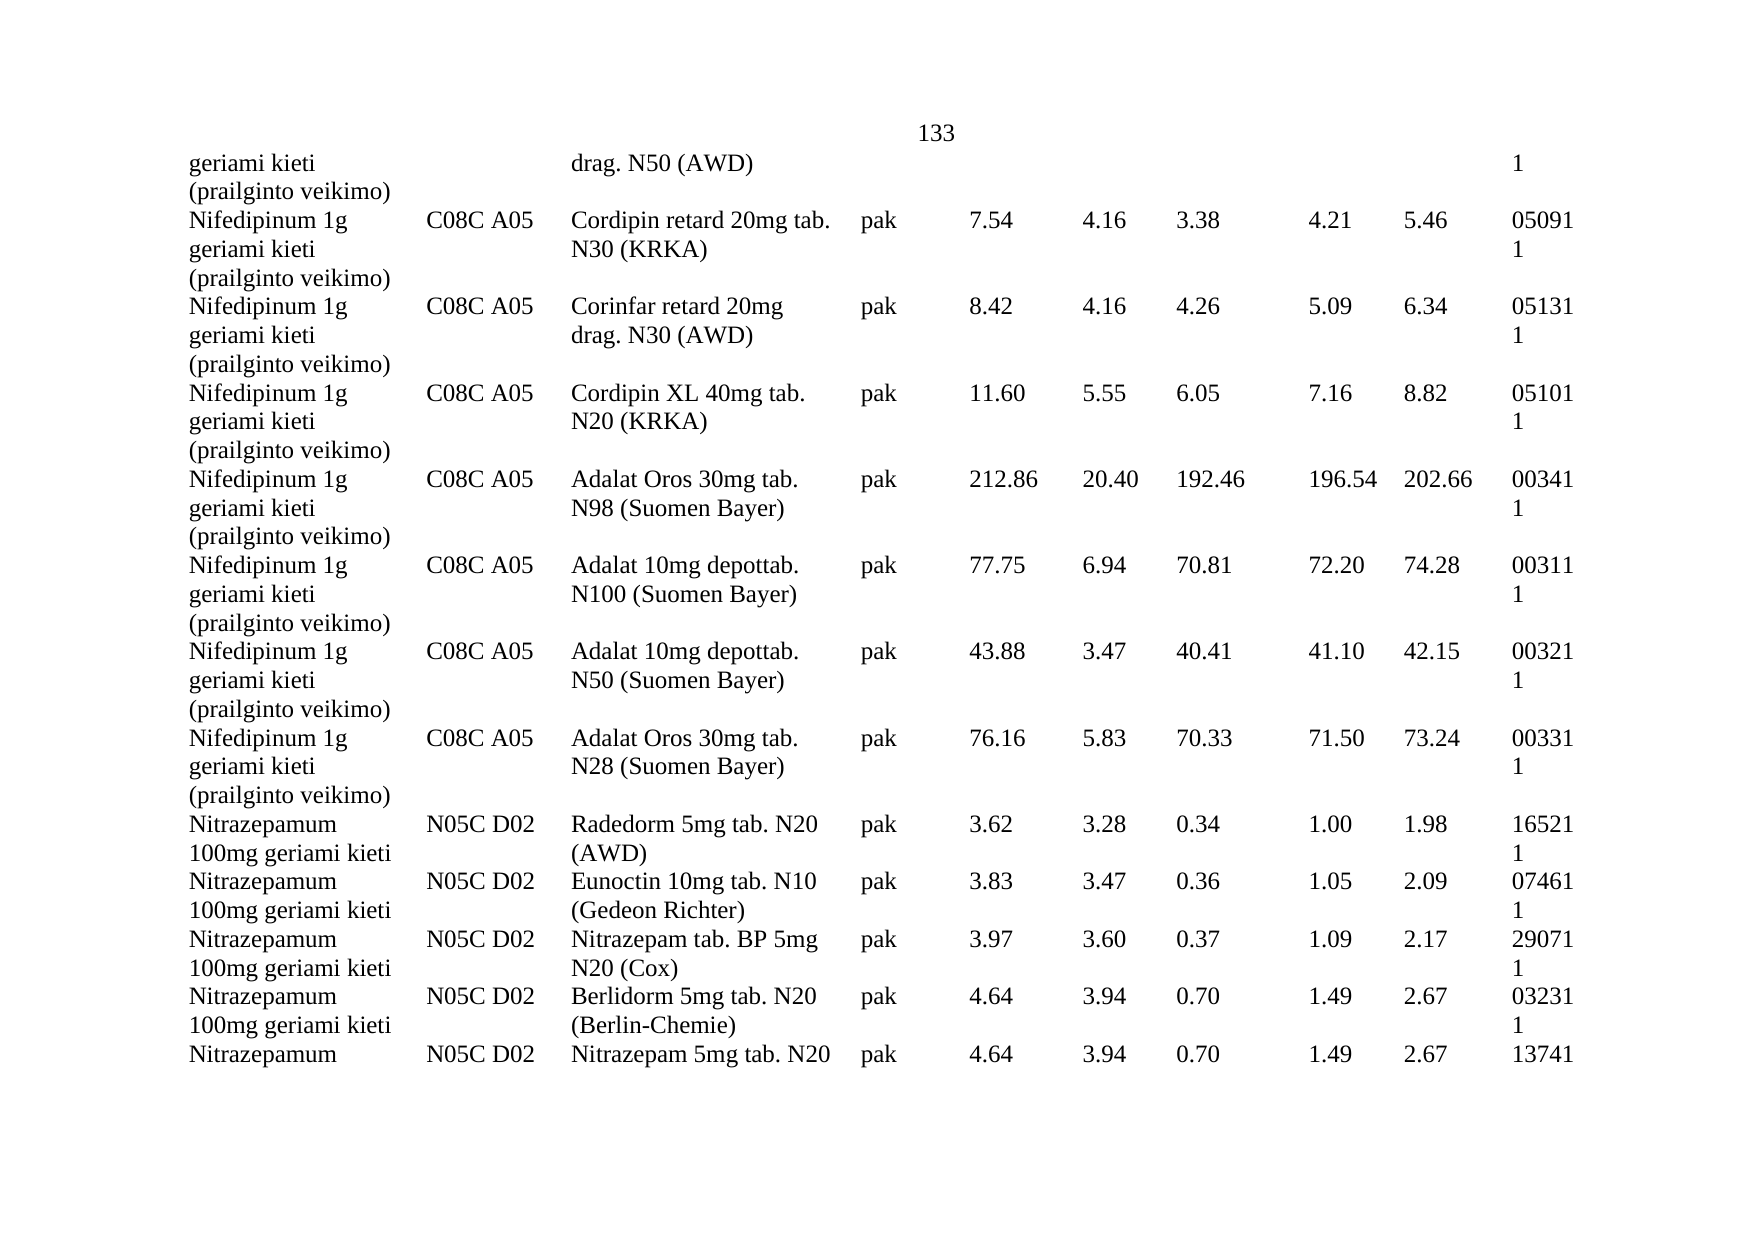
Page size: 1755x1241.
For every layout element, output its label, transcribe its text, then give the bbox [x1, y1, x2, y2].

table_cell Nifedipinum 1g geriami kieti (prailginto veikimo) [177, 205, 415, 291]
table_cell 74.28 [1393, 550, 1500, 636]
table_cell Radedorm 5mg tab. N20 (AWD) [560, 809, 849, 866]
table_cell 3.28 [1071, 809, 1165, 866]
table_cell 050911 [1500, 205, 1589, 291]
table_cell 0.70 [1165, 1039, 1297, 1068]
table_cell 1.05 [1297, 866, 1392, 924]
table_cell 6.34 [1393, 291, 1500, 378]
table_cell 165211 [1500, 809, 1589, 866]
table_cell 0.70 [1165, 981, 1297, 1039]
table_cell Nifedipinum 1g geriami kieti (prailginto veikimo) [177, 291, 415, 378]
table_cell 1.09 [1297, 924, 1392, 981]
table_cell [1589, 550, 1595, 636]
table_cell 1 [1500, 148, 1589, 205]
table_cell 3.47 [1071, 866, 1165, 924]
table_cell 0.36 [1165, 866, 1297, 924]
table_cell 2.09 [1393, 866, 1500, 924]
table_cell 212.86 [958, 464, 1071, 550]
table_cell 3.62 [958, 809, 1071, 866]
table_cell 2.17 [1393, 924, 1500, 981]
table_cell Nitrazepam tab. BP 5mg N20 (Cox) [560, 924, 849, 981]
table_cell 5.46 [1393, 205, 1500, 291]
table_cell Adalat 10mg depottab. N50 (Suomen Bayer) [560, 636, 849, 723]
table_cell 5.83 [1071, 723, 1165, 809]
table_cell 003411 [1500, 464, 1589, 550]
table_cell pak [849, 809, 958, 866]
table_cell 1.98 [1393, 809, 1500, 866]
table_cell 2.67 [1393, 981, 1500, 1039]
table_cell 003311 [1500, 723, 1589, 809]
table_cell 1.49 [1297, 981, 1392, 1039]
table_cell 051011 [1500, 378, 1589, 464]
table_cell [1393, 148, 1500, 205]
table_cell 074611 [1500, 866, 1589, 924]
table_cell C08C A05 [415, 723, 559, 809]
table_cell Nitrazepamum 100mg geriami kieti [177, 809, 415, 866]
table_cell Corinfar retard 20mg drag. N30 (AWD) [560, 291, 849, 378]
table_cell 290711 [1500, 924, 1589, 981]
table_cell pak [849, 550, 958, 636]
table_cell N05C D02 [415, 866, 559, 924]
table_cell C08C A05 [415, 550, 559, 636]
table_cell C08C A05 [415, 378, 559, 464]
table_cell pak [849, 924, 958, 981]
table_cell 4.16 [1071, 205, 1165, 291]
table_cell 3.83 [958, 866, 1071, 924]
table_cell 3.97 [958, 924, 1071, 981]
table_cell 20.40 [1071, 464, 1165, 550]
table_cell pak [849, 205, 958, 291]
table_cell 4.26 [1165, 291, 1297, 378]
table_cell 76.16 [958, 723, 1071, 809]
table_cell Cordipin retard 20mg tab. N30 (KRKA) [560, 205, 849, 291]
table_cell Adalat Oros 30mg tab. N28 (Suomen Bayer) [560, 723, 849, 809]
table_cell pak [849, 723, 958, 809]
table_cell 40.41 [1165, 636, 1297, 723]
table_cell 73.24 [1393, 723, 1500, 809]
table_cell 11.60 [958, 378, 1071, 464]
table_cell Nifedipinum 1g geriami kieti (prailginto veikimo) [177, 636, 415, 723]
table_cell [1071, 148, 1165, 205]
table_cell Eunoctin 10mg tab. N10 (Gedeon Richter) [560, 866, 849, 924]
table_cell geriami kieti (prailginto veikimo) [177, 148, 415, 205]
table_cell 4.16 [1071, 291, 1165, 378]
table_cell 43.88 [958, 636, 1071, 723]
table_cell C08C A05 [415, 205, 559, 291]
table_cell 1.49 [1297, 1039, 1392, 1068]
table_cell pak [849, 464, 958, 550]
table_cell 4.64 [958, 981, 1071, 1039]
table_cell pak [849, 291, 958, 378]
table_cell pak [849, 981, 958, 1039]
table_cell pak [849, 866, 958, 924]
table_cell [1589, 291, 1595, 378]
table_cell pak [849, 1039, 958, 1068]
table_cell 003211 [1500, 636, 1589, 723]
table_cell drag. N50 (AWD) [560, 148, 849, 205]
table_cell Adalat Oros 30mg tab. N98 (Suomen Bayer) [560, 464, 849, 550]
table_cell [1589, 636, 1595, 723]
table_cell pak [849, 636, 958, 723]
table_cell C08C A05 [415, 291, 559, 378]
table_cell Nifedipinum 1g geriami kieti (prailginto veikimo) [177, 723, 415, 809]
table_cell [1589, 924, 1595, 981]
table_cell 192.46 [1165, 464, 1297, 550]
table_cell 003111 [1500, 550, 1589, 636]
table_cell 6.94 [1071, 550, 1165, 636]
table_cell pak [849, 378, 958, 464]
table_cell 70.81 [1165, 550, 1297, 636]
table_cell 032311 [1500, 981, 1589, 1039]
table_cell [849, 148, 958, 205]
table_cell 5.09 [1297, 291, 1392, 378]
table_cell 1.00 [1297, 809, 1392, 866]
table_cell N05C D02 [415, 1039, 559, 1068]
table_cell [415, 148, 559, 205]
table_cell 6.05 [1165, 378, 1297, 464]
table_cell Nifedipinum 1g geriami kieti (prailginto veikimo) [177, 550, 415, 636]
table_cell Nitrazepamum 100mg geriami kieti [177, 981, 415, 1039]
table_cell [958, 148, 1071, 205]
table_cell [1589, 464, 1595, 550]
table_cell 13741 [1500, 1039, 1589, 1068]
table_cell Nitrazepam 5mg tab. N20 [560, 1039, 849, 1068]
table_cell 3.94 [1071, 1039, 1165, 1068]
table_cell [1589, 378, 1595, 464]
table_cell 42.15 [1393, 636, 1500, 723]
table_cell 4.64 [958, 1039, 1071, 1068]
table_cell [1589, 723, 1595, 809]
table_cell [1589, 809, 1595, 866]
table_cell C08C A05 [415, 636, 559, 723]
table_cell 7.54 [958, 205, 1071, 291]
table_cell 3.38 [1165, 205, 1297, 291]
table_cell 0.34 [1165, 809, 1297, 866]
table_cell 41.10 [1297, 636, 1392, 723]
table_cell Nitrazepamum [177, 1039, 415, 1068]
table_cell 5.55 [1071, 378, 1165, 464]
table_cell Cordipin XL 40mg tab. N20 (KRKA) [560, 378, 849, 464]
table_cell [1297, 148, 1392, 205]
table_cell 7.16 [1297, 378, 1392, 464]
table_cell N05C D02 [415, 981, 559, 1039]
table_cell 71.50 [1297, 723, 1392, 809]
table_cell 3.47 [1071, 636, 1165, 723]
table_cell 77.75 [958, 550, 1071, 636]
table_cell 0.37 [1165, 924, 1297, 981]
table_cell 202.66 [1393, 464, 1500, 550]
table_cell Nitrazepamum 100mg geriami kieti [177, 866, 415, 924]
table_cell 3.94 [1071, 981, 1165, 1039]
table_cell 2.67 [1393, 1039, 1500, 1068]
table_cell 70.33 [1165, 723, 1297, 809]
table_cell 8.42 [958, 291, 1071, 378]
table_cell [1589, 866, 1595, 924]
table_cell 8.82 [1393, 378, 1500, 464]
table_cell Nitrazepamum 100mg geriami kieti [177, 924, 415, 981]
table_cell 051311 [1500, 291, 1589, 378]
table_cell [1589, 981, 1595, 1039]
table_cell 4.21 [1297, 205, 1392, 291]
table_cell [1165, 148, 1297, 205]
table_cell Berlidorm 5mg tab. N20 (Berlin-Chemie) [560, 981, 849, 1039]
table_cell Nifedipinum 1g geriami kieti (prailginto veikimo) [177, 378, 415, 464]
table_cell Adalat 10mg depottab. N100 (Suomen Bayer) [560, 550, 849, 636]
table_cell 196.54 [1297, 464, 1392, 550]
table_cell N05C D02 [415, 809, 559, 866]
table_cell [1589, 205, 1595, 291]
table_cell [1589, 148, 1595, 205]
table_cell [1589, 1039, 1595, 1068]
table_cell C08C A05 [415, 464, 559, 550]
table_cell Nifedipinum 1g geriami kieti (prailginto veikimo) [177, 464, 415, 550]
table_cell 3.60 [1071, 924, 1165, 981]
table_cell N05C D02 [415, 924, 559, 981]
table_cell 72.20 [1297, 550, 1392, 636]
